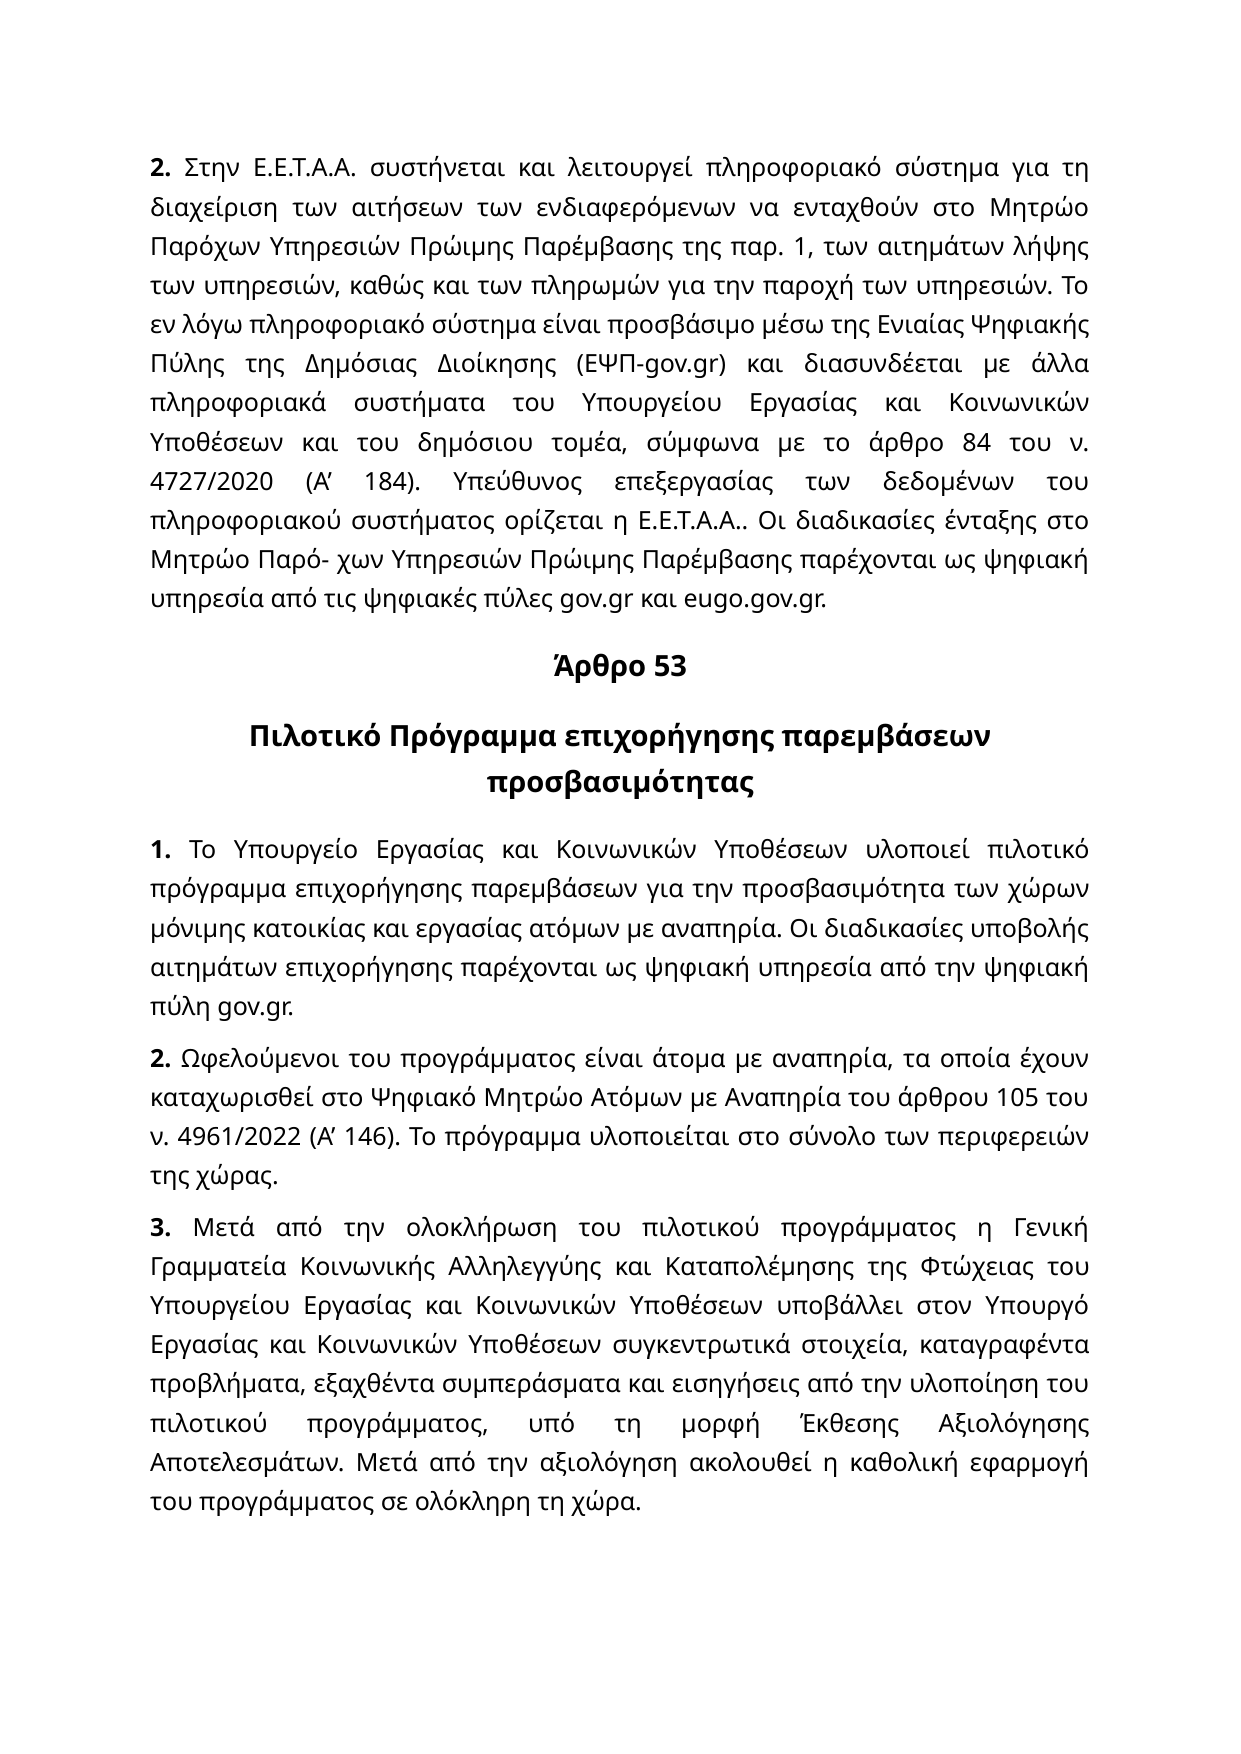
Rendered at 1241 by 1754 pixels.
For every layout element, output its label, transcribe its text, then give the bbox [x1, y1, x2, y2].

subtitle Πιλοτικό Πρόγραμμα επιχορήγησης παρεμβάσεων προσβασιμότητας [150, 716, 1090, 801]
subtitle Άρθρο 53 [150, 645, 1090, 685]
text 3. Μετά από την ολοκλήρωση του πιλοτικού προγράμματος η Γενική Γραμματεία Κοινωνικής Αλληλεγγύης και Καταπολέμησης της Φτώχειας του Υπουργείου Εργασίας και Κοινωνικών Υποθέσεων υποβάλλει στον Υπουργό Εργασίας και Κοινωνικών Υποθέσεων συγκεντρωτικά στοιχεία, καταγραφέντα προβλήματα, εξαχθέντα συμπεράσματα και εισηγήσεις από την υλοποίηση του πιλοτικού προγράμματος, υπό τη μορφή Έκθεσης Αξιολόγησης Αποτελεσμάτων. Μετά από την αξιολόγηση ακολουθεί η καθολική εφαρμογή του προγράμματος σε ολόκληρη τη χώρα. [150, 1209, 1090, 1518]
text 2. Στην Ε.Ε.Τ.Α.Α. συστήνεται και λειτουργεί πληροφοριακό σύστημα για τη διαχείριση των αιτήσεων των ενδιαφερόμενων να ενταχθούν στο Μητρώο Παρόχων Υπηρεσιών Πρώιμης Παρέμβασης της παρ. 1, των αιτημάτων λήψης των υπηρεσιών, καθώς και των πληρωμών για την παροχή των υπηρεσιών. Το εν λόγω πληροφοριακό σύστημα είναι προσβάσιμο μέσω της Ενιαίας Ψηφιακής Πύλης της Δημόσιας Διοίκησης (ΕΨΠ-gov.gr) και διασυνδέεται με άλλα πληροφοριακά συστήματα του Υπουργείου Εργασίας και Κοινωνικών Υποθέσεων και του δημόσιου τομέα, σύμφωνα με το άρθρο 84 του ν. 4727/2020 (Α’ 184). Υπεύθυνος επεξεργασίας των δεδομένων του πληροφοριακού συστήματος ορίζεται η Ε.Ε.Τ.Α.Α.. Οι διαδικασίες ένταξης στο Μητρώο Παρό- χων Υπηρεσιών Πρώιμης Παρέμβασης παρέχονται ως ψηφιακή υπηρεσία από τις ψηφιακές πύλες gov.gr και eugo.gov.gr. [150, 150, 1090, 615]
text 1. Το Υπουργείο Εργασίας και Κοινωνικών Υποθέσεων υλοποιεί πιλοτικό πρόγραμμα επιχορήγησης παρεμβάσεων για την προσβασιμότητα των χώρων μόνιμης κατοικίας και εργασίας ατόμων με αναπηρία. Οι διαδικασίες υποβολής αιτημάτων επιχορήγησης παρέχονται ως ψηφιακή υπηρεσία από την ψηφιακή πύλη gov.gr. [150, 832, 1090, 1023]
text 2. Ωφελούμενοι του προγράμματος είναι άτομα με αναπηρία, τα οποία έχουν καταχωρισθεί στο Ψηφιακό Μητρώο Ατόμων με Αναπηρία του άρθρου 105 του ν. 4961/2022 (Α’ 146). Το πρόγραμμα υλοποιείται στο σύνολο των περιφερειών της χώρας. [150, 1040, 1090, 1192]
